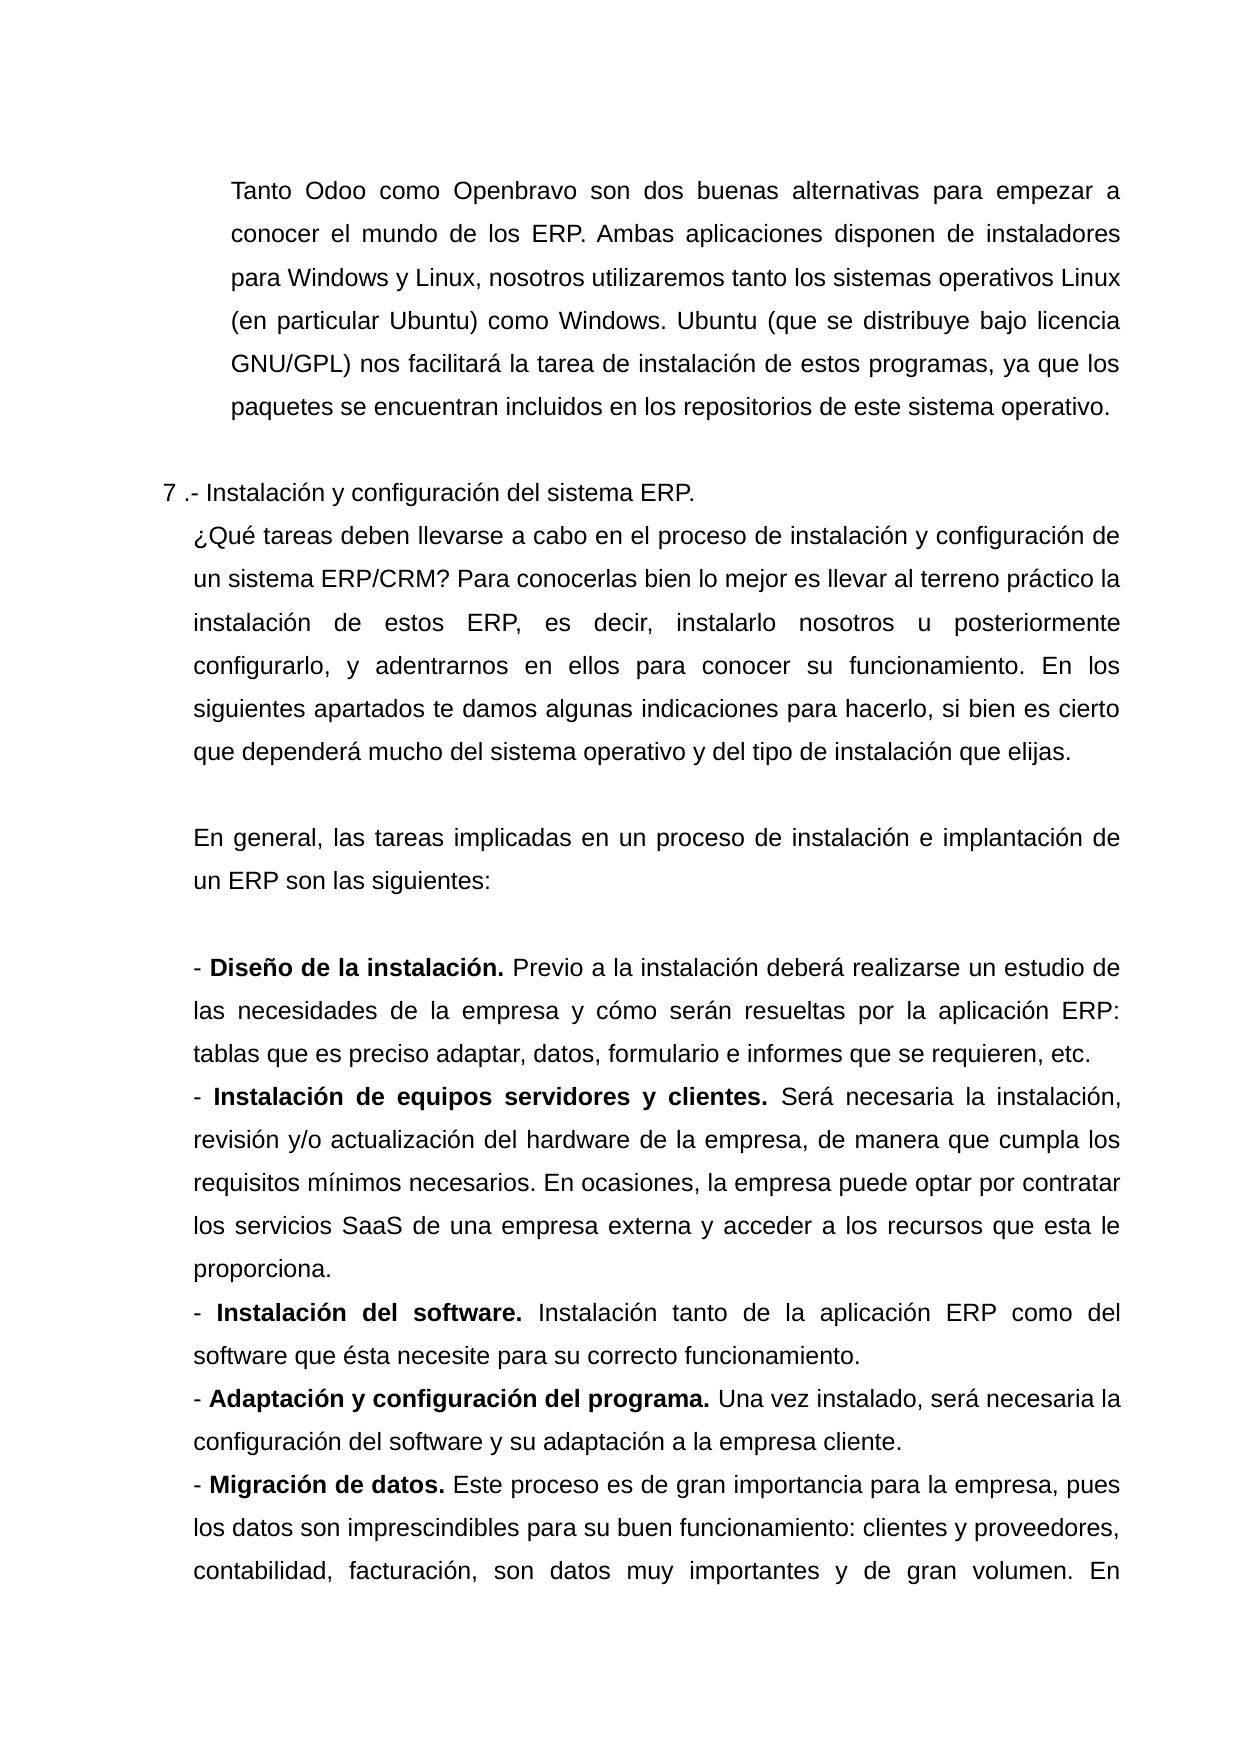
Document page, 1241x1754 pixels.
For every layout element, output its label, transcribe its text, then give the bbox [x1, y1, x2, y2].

list - Instalación de equipos servidores y clientes. Será necesaria la instalación, revisión y/o actualización del hardware de la empresa, de manera que cumpla los requisitos mínimos necesarios. En ocasiones, la empresa puede optar por contratar los servicios SaaS de una empresa externa y acceder a los recursos que esta le proporciona. [156, 1082, 1122, 1283]
list ¿Qué tareas deben llevarse a cabo en el proceso de instalación y configuración de un sistema ERP/CRM? Para conocerlas bien lo mejor es llevar al terreno práctico la instalación de estos ERP, es decir, instalarlo nosotros u posteriormente configurarlo, y adentrarnos en ellos para conocer su funcionamiento. En los siguientes apartados te damos algunas indicaciones para hacerlo, si bien es cierto que dependerá mucho del sistema operativo y del tipo de instalación que elijas. [156, 521, 1122, 766]
list En general, las tareas implicadas en un proceso de instalación e implantación de un ERP son las siguientes: [156, 823, 1122, 895]
list - Diseño de la instalación. Previo a la instalación deberá realizarse un estudio de las necesidades de la empresa y cómo serán resueltas por la aplicación ERP: tablas que es preciso adaptar, datos, formulario e informes que se requieren, etc. [156, 953, 1122, 1068]
list - Adaptación y configuración del programa. Una vez instalado, será necesaria la configuración del software y su adaptación a la empresa cliente. [156, 1384, 1122, 1456]
list Instalación y configuración del sistema ERP. [156, 478, 1122, 507]
list Tanto Odoo como Openbravo son dos buenas alternativas para empezar a conocer el mundo de los ERP. Ambas aplicaciones disponen de instaladores para Windows y Linux, nosotros utilizaremos tanto los sistemas operativos Linux (en particular Ubuntu) como Windows. Ubuntu (que se distribuye bajo licencia GNU/GPL) nos facilitará la tarea de instalación de estos programas, ya que los paquetes se encuentran incluidos en los repositorios de este sistema operativo. [193, 176, 1122, 421]
list - Instalación del software. Instalación tanto de la aplicación ERP como del software que ésta necesite para su correcto funcionamiento. [156, 1298, 1122, 1369]
list - Migración de datos. Este proceso es de gran importancia para la empresa, pues los datos son imprescindibles para su buen funcionamiento: clientes y proveedores, contabilidad, facturación, son datos muy importantes y de gran volumen. En [156, 1470, 1122, 1585]
